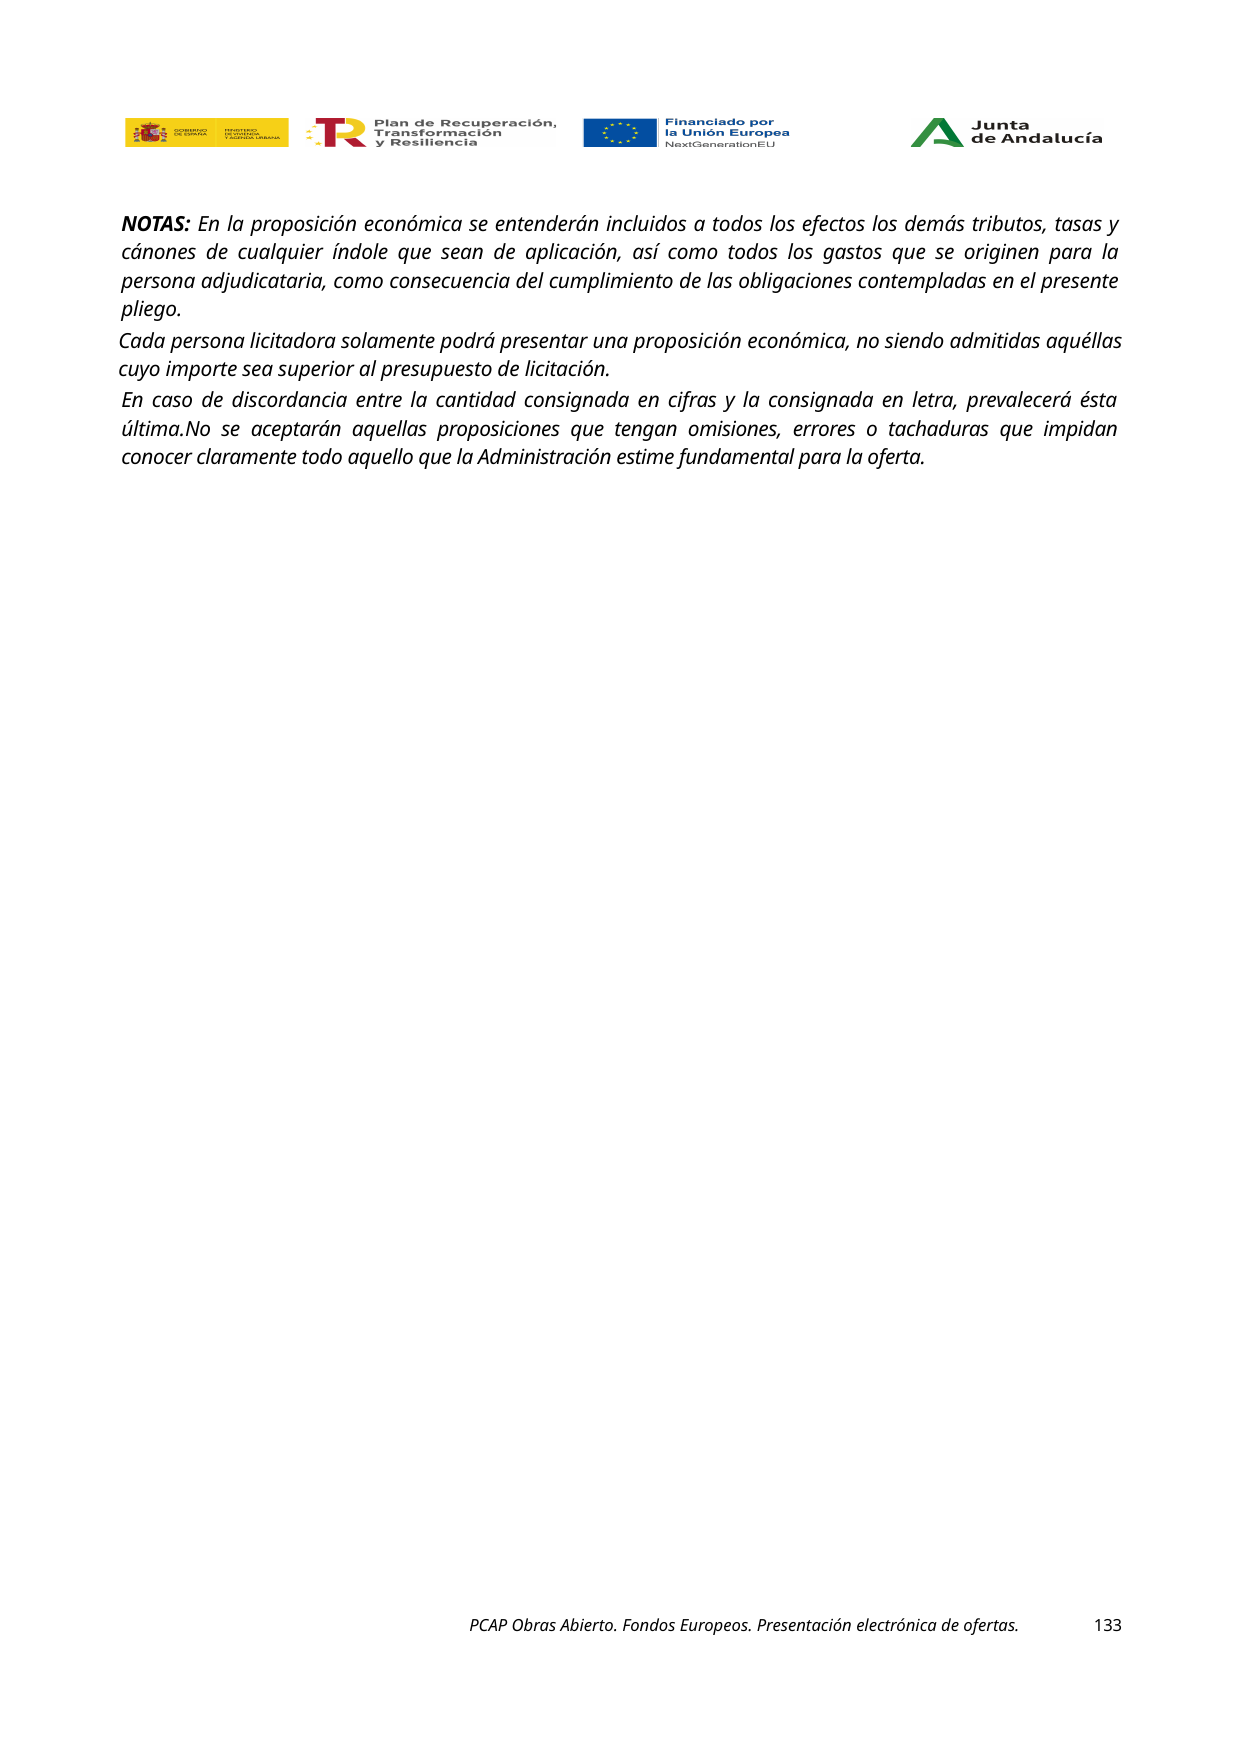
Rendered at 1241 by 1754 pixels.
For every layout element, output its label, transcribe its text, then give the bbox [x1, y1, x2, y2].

text En caso de discordancia entre la cantidad consignada en cifras y la consignada en letra, prevalecerá ésta última.No se aceptarán aquellas proposiciones que tengan omisiones, errores o tachaduras que impidan conocer claramente todo aquello que la Administración estime fundamental para la oferta. [118, 383, 1122, 474]
text NOTAS: En la proposición económica se entenderán incluidos a todos los efectos los demás tributos, tasas y cánones de cualquier índole que sean de aplicación, así como todos los gastos que se originen para la persona adjudicataria, como consecuencia del cumplimiento de las obligaciones contempladas en el presente pliego. [118, 206, 1122, 326]
picture [305, 118, 557, 147]
picture [910, 118, 1104, 147]
text Cada persona licitadora solamente podrá presentar una proposición económica, no siendo admitidas aquéllas cuyo importe sea superior al presupuesto de licitación. [118, 326, 1122, 383]
picture [125, 118, 289, 147]
picture [582, 118, 793, 147]
